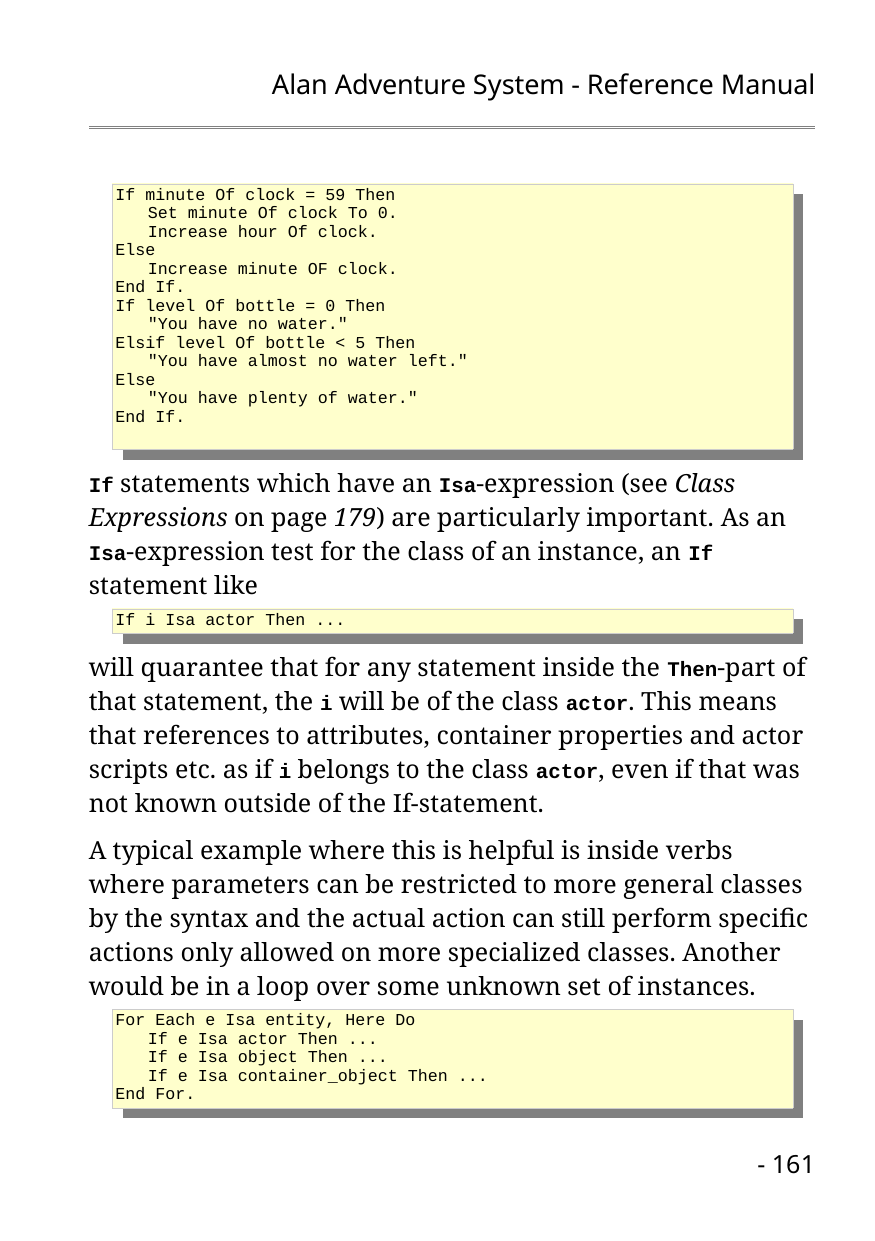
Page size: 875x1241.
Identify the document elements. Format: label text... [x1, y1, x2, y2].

text For Each e Isa entity, Here Do [113, 1010, 793, 1028]
text If i Isa actor Then ... [113, 610, 793, 633]
text If statements which have an Isa-expression (see Class Expressions on page 143) are particularly important. As an Isa-expression test for the class of an instance, an If statement like [88, 466, 815, 602]
text will quarantee that for any statement inside the Then-part of that statement, the i will be of the class actor. This means that references to attributes, container properties and actor scripts etc. as if i belongs to the class actor, even if that was not known outside of the If-statement. [88, 650, 815, 820]
text If e Isa actor Then ... [113, 1028, 793, 1046]
text End For. [113, 1083, 793, 1108]
text If minute Of clock = 59 Then Set minute Of clock To 0. Increase hour Of clock. Else Increase minute OF clock. End If. [113, 185, 793, 295]
text If level Of bottle = 0 Then "You have no water." Elsif level Of bottle < 5 Then "You have almost no water left." Else "You have plenty of water." End If. [113, 295, 793, 424]
text If e Isa container_object Then ... [113, 1065, 793, 1083]
text If e Isa object Then ... [113, 1046, 793, 1065]
text A typical example where this is helpful is inside verbs where parameters can be restricted to more general classes by the syntax and the actual action can still perform specific actions only allowed on more specialized classes. Another would be in a loop over some unknown set of instances. [88, 833, 815, 1003]
